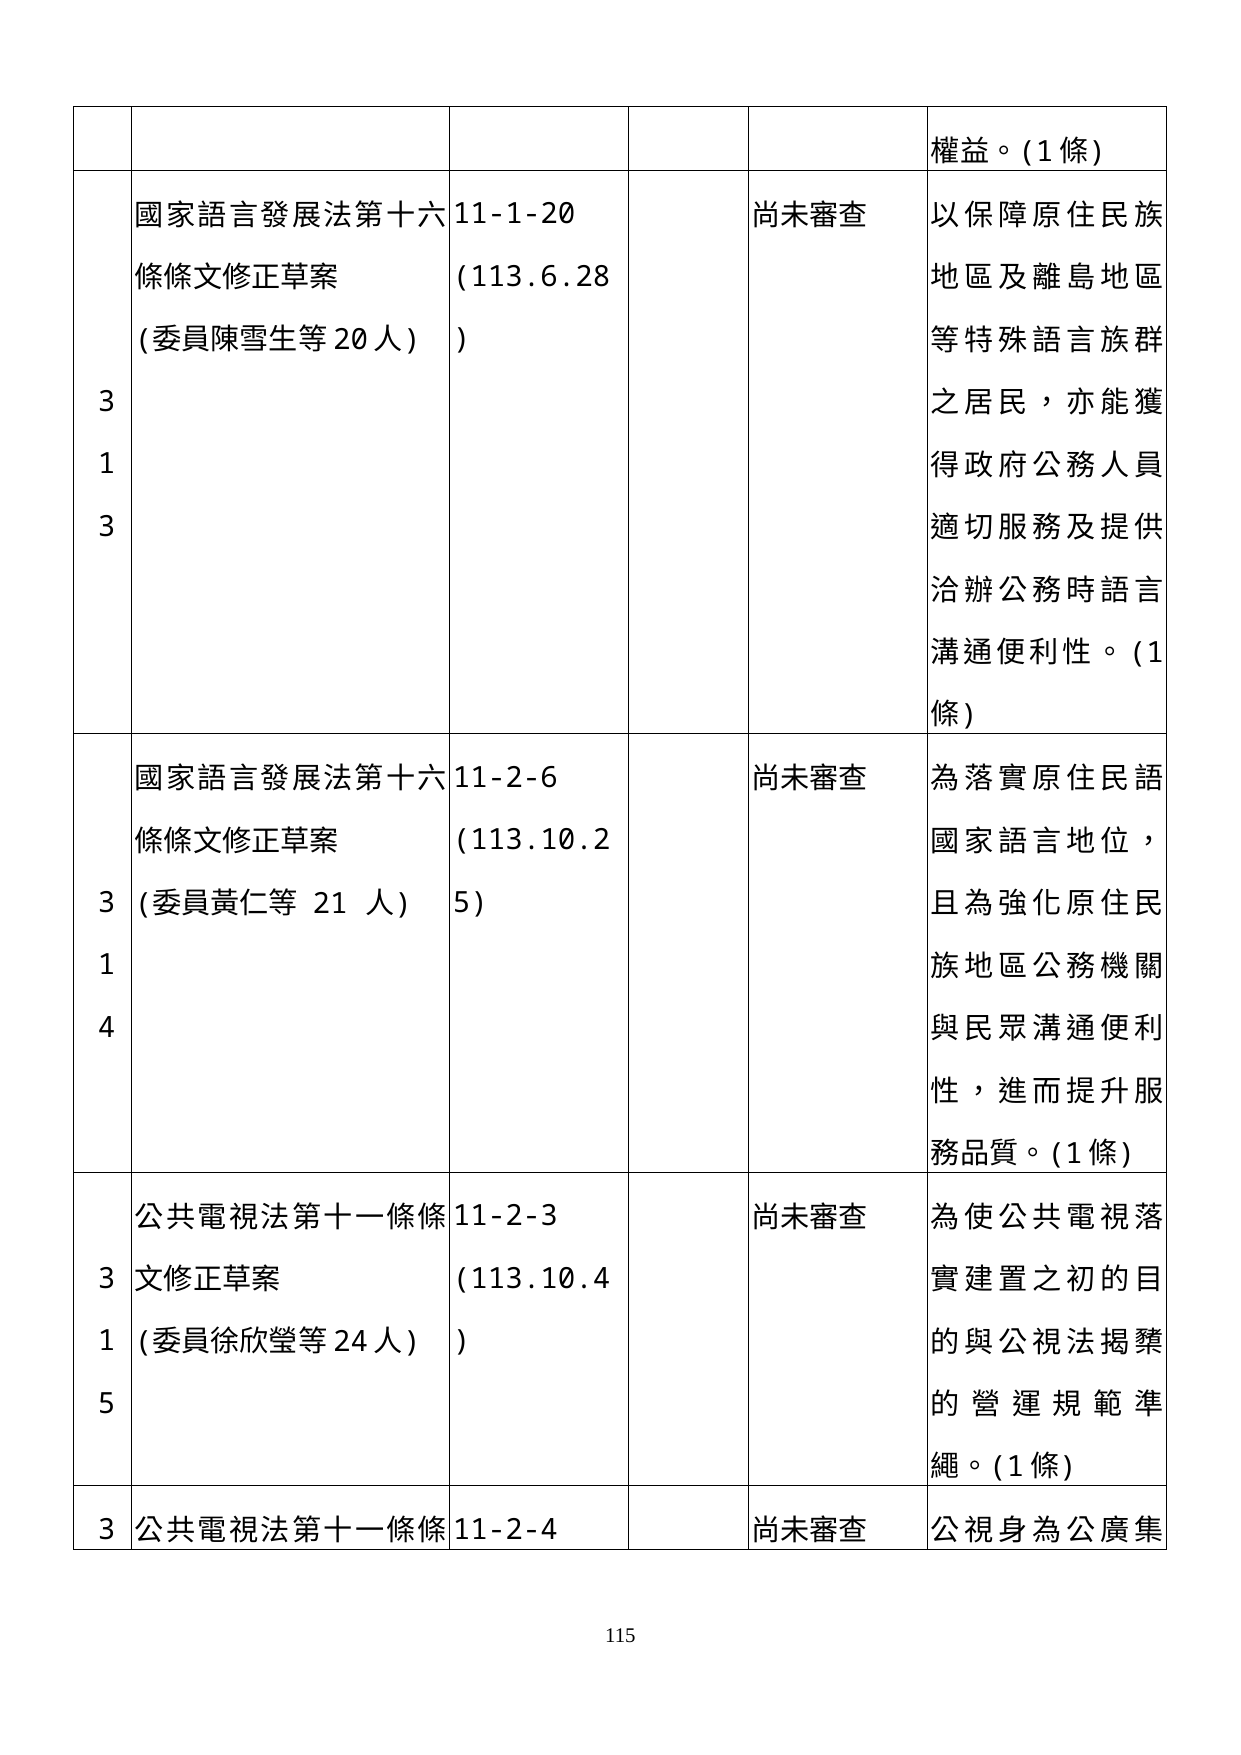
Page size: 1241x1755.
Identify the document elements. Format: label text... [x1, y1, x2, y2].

table_cell 為落實原住民語國家語言地位，且為強化原住民族地區公務機關與民眾溝通便利性，進而提升服務品質。(1條) [928, 734, 1166, 1172]
table_cell 國家語言發展法第十六條條文修正草案 (委員陳雪生等20人) [132, 171, 449, 733]
table_cell 尚未審查 [749, 1486, 927, 1549]
table_cell [74, 107, 131, 169]
table_cell 尚未審查 [749, 734, 927, 1172]
table_cell [629, 107, 748, 169]
table_cell 尚未審查 [749, 1173, 927, 1485]
table_cell [629, 1486, 748, 1549]
table_cell [749, 107, 927, 169]
table_cell 以保障原住民族地區及離島地區等特殊語言族群之居民，亦能獲得政府公務人員適切服務及提供洽辦公務時語言溝通便利性。(1條) [928, 171, 1166, 733]
table_cell 尚未審查 [749, 171, 927, 733]
table_cell [629, 171, 748, 733]
table_cell 國家語言發展法第十六條條文修正草案 (委員黃仁等 21 人) [132, 734, 449, 1172]
table_cell [74, 734, 131, 1172]
table_cell 11-2-6 (113.10.25) [450, 734, 628, 1172]
table_cell [629, 1173, 748, 1485]
table_cell 11-2-4 [450, 1486, 628, 1549]
table_cell 11-2-3 (113.10.4) [450, 1173, 628, 1485]
table_cell 為使公共電視落實建置之初的目的與公視法揭櫫的營運規範準繩。(1條) [928, 1173, 1166, 1485]
table_cell [74, 171, 131, 733]
table_cell 11-1-20 (113.6.28) [450, 171, 628, 733]
table_cell [74, 1486, 131, 1549]
table_cell [629, 734, 748, 1172]
table_cell [132, 107, 449, 169]
table_cell [74, 1173, 131, 1485]
table_cell 公共電視法第十一條條文修正草案 (委員徐欣瑩等24人) [132, 1173, 449, 1485]
table_cell 公共電視法第十一條條 [132, 1486, 449, 1549]
table_cell 公視身為公廣集 [928, 1486, 1166, 1549]
table_cell 權益。(1條) [928, 107, 1166, 169]
table_cell [450, 107, 628, 169]
